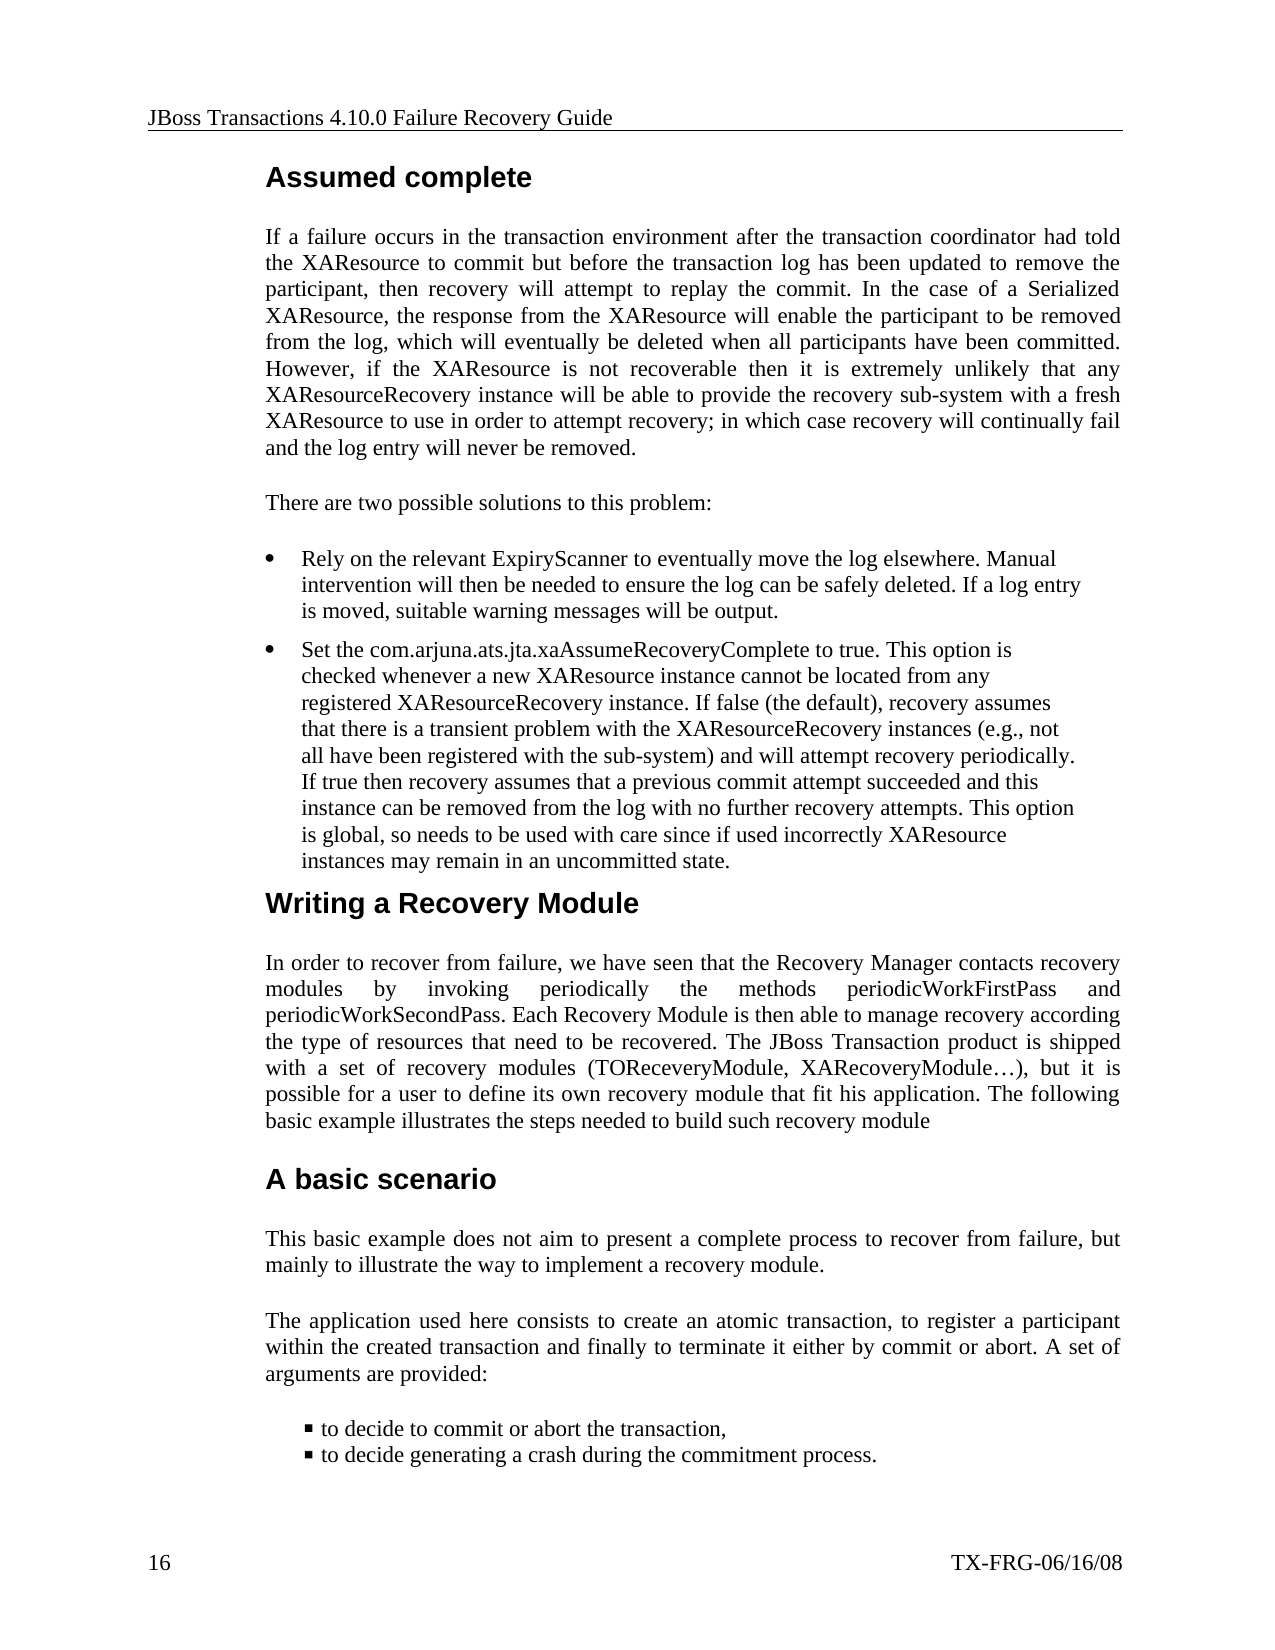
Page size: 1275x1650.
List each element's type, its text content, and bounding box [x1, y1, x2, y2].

subtitle A basic scenario [153, 1162, 1122, 1196]
text The application used here consists to create an atomic transaction, to register a participant within the created transaction and finally to terminate it either by commit or abort. A set of arguments are provided: [265, 1307, 1122, 1386]
list Set the com.arjuna.ats.jta.xaAssumeRecoveryComplete to true. This option is checked whenever a new XAResource instance cannot be located from any registered XAResourceRecovery instance. If false (the default), recovery assumes that there is a transient problem with the XAResourceRecovery instances (e.g., not all have been registered with the sub-system) and will attempt recovery periodically. If true then recovery assumes that a previous commit attempt succeeded and this instance can be removed from the log with no further recovery attempts. This option is global, so needs to be used with care since if used incorrectly XAResource instances may remain in an uncommitted state. [266, 636, 1084, 873]
list to decide generating a crash during the commitment process. [303, 1441, 1084, 1468]
text There are two possible solutions to this problem: [265, 489, 1122, 516]
subtitle Writing a Recovery Module [153, 886, 1084, 919]
list to decide to commit or abort the transaction, [303, 1415, 1084, 1441]
text This basic example does not aim to present a complete process to recover from failure, but mainly to illustrate the way to implement a recovery module. [265, 1225, 1122, 1278]
list Rely on the relevant ExpiryScanner to eventually move the log elsewhere. Manual intervention will then be needed to ensure the log can be safely deleted. If a log entry is moved, suitable warning messages will be output. [266, 545, 1084, 624]
text If a failure occurs in the transaction environment after the transaction coordinator had told the XAResource to commit but before the transaction log has been updated to remove the participant, then recovery will attempt to replay the commit. In the case of a Serialized XAResource, the response from the XAResource will enable the participant to be removed from the log, which will eventually be deleted when all participants have been committed. However, if the XAResource is not recoverable then it is extremely unlikely that any XAResourceRecovery instance will be able to provide the recovery sub-system with a fresh XAResource to use in order to attempt recovery; in which case recovery will continually fail and the log entry will never be removed. [265, 223, 1122, 460]
subtitle Assumed complete [153, 160, 1122, 194]
text In order to recover from failure, we have seen that the Recovery Manager contacts recovery modules by invoking periodically the methods periodicWorkFirstPass and periodicWorkSecondPass. Each Recovery Module is then able to manage recovery according the type of resources that need to be recovered. The JBoss Transaction product is shipped with a set of recovery modules (TOReceveryModule, XARecoveryModule…), but it is possible for a user to define its own recovery module that fit his application. The following basic example illustrates the steps needed to build such recovery module [265, 949, 1122, 1133]
